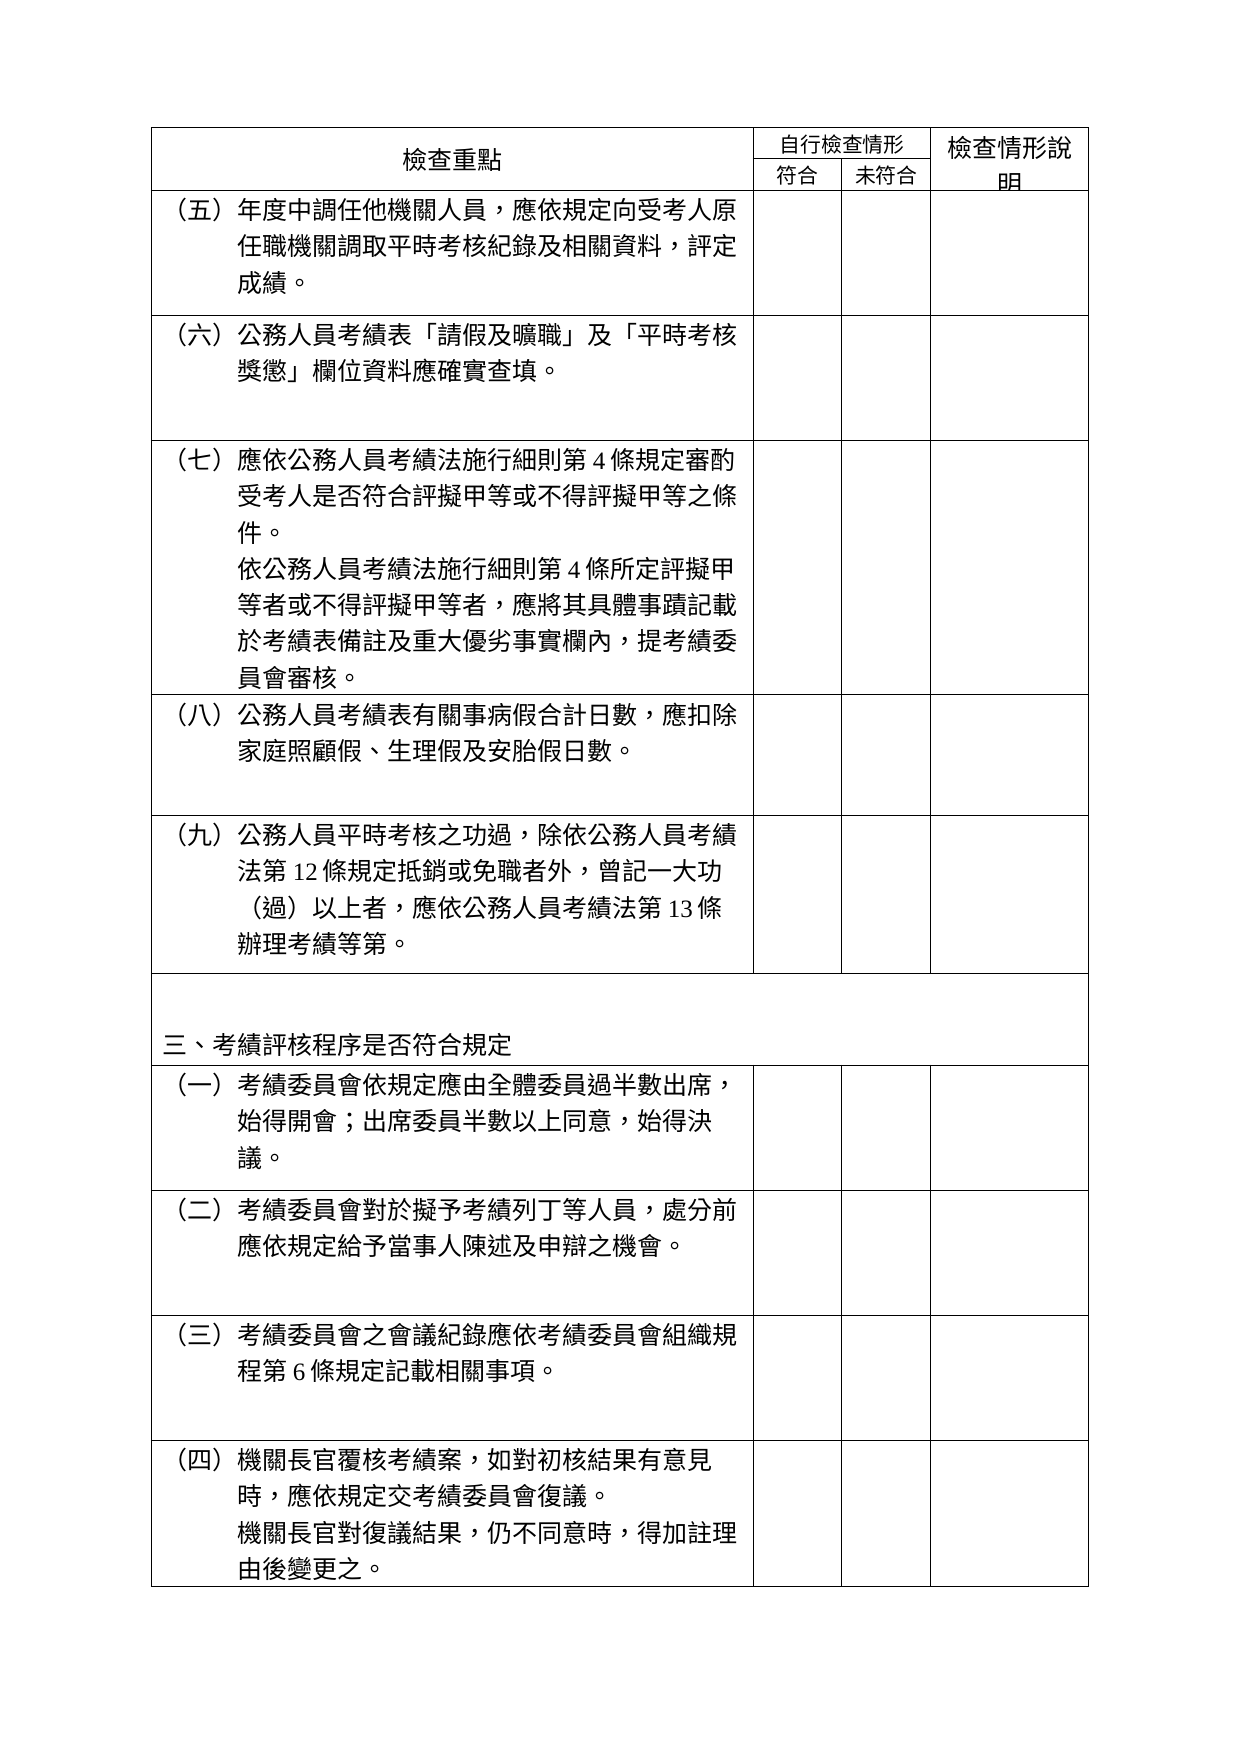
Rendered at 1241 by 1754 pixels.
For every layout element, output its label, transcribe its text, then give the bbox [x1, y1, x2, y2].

table_cell [754, 816, 841, 973]
table_cell [931, 1316, 1088, 1439]
table_cell [842, 1066, 930, 1189]
table_cell [931, 695, 1088, 814]
table_cell [931, 816, 1088, 973]
table_cell [842, 1191, 930, 1314]
table_header 檢查重點 [152, 128, 753, 189]
table_cell [931, 191, 1088, 314]
table_cell [842, 816, 930, 973]
table_cell [754, 1066, 841, 1189]
table_cell （八）公務人員考績表有關事病假合計日數，應扣除家庭照顧假、生理假及安胎假日數。 [152, 695, 753, 814]
table_cell [842, 191, 930, 314]
table_cell [931, 316, 1088, 439]
table_cell [754, 441, 841, 694]
table_cell [842, 1316, 930, 1439]
table_cell [754, 191, 841, 314]
table_cell [754, 316, 841, 439]
table_cell [931, 1066, 1088, 1189]
table_cell [842, 1441, 930, 1586]
table_cell [754, 695, 841, 814]
table_cell （一）考績委員會依規定應由全體委員過半數出席，始得開會；出席委員半數以上同意，始得決議。 [152, 1066, 753, 1189]
table_cell [931, 441, 1088, 694]
table_cell （三）考績委員會之會議紀錄應依考績委員會組織規程第6條規定記載相關事項。 [152, 1316, 753, 1439]
table_header 檢查情形說明 [931, 128, 1088, 189]
table_cell 未符合 [842, 159, 930, 189]
table_cell （五）年度中調任他機關人員，應依規定向受考人原任職機關調取平時考核紀錄及相關資料，評定成績。 [152, 191, 753, 314]
table_cell （二）考績委員會對於擬予考績列丁等人員，處分前應依規定給予當事人陳述及申辯之機會。 [152, 1191, 753, 1314]
table_cell [842, 316, 930, 439]
table_cell 三、考績評核程序是否符合規定 [152, 974, 1088, 1064]
table_cell [931, 1441, 1088, 1586]
table_cell （七）應依公務人員考績法施行細則第4條規定審酌受考人是否符合評擬甲等或不得評擬甲等之條件。 依公務人員考績法施行細則第4條所定評擬甲等者或不得評擬甲等者，應將其具體事蹟記載於考績表備註及重大優劣事實欄內，提考績委員會審核。 [152, 441, 753, 694]
table_cell [842, 695, 930, 814]
table_cell [842, 441, 930, 694]
table_cell [754, 1191, 841, 1314]
table_cell （九）公務人員平時考核之功過，除依公務人員考績法第12條規定抵銷或免職者外，曾記一大功（過）以上者，應依公務人員考績法第13條辦理考績等第。 [152, 816, 753, 973]
table_header 自行檢查情形 [754, 128, 930, 158]
table_cell （六）公務人員考績表「請假及曠職」及「平時考核獎懲」欄位資料應確實查填。 [152, 316, 753, 439]
table_cell [754, 1316, 841, 1439]
table_cell （四）機關長官覆核考績案，如對初核結果有意見時，應依規定交考績委員會復議。 機關長官對復議結果，仍不同意時，得加註理由後變更之。 [152, 1441, 753, 1586]
table_cell [931, 1191, 1088, 1314]
table_cell 符合 [754, 159, 841, 189]
table_cell [754, 1441, 841, 1586]
